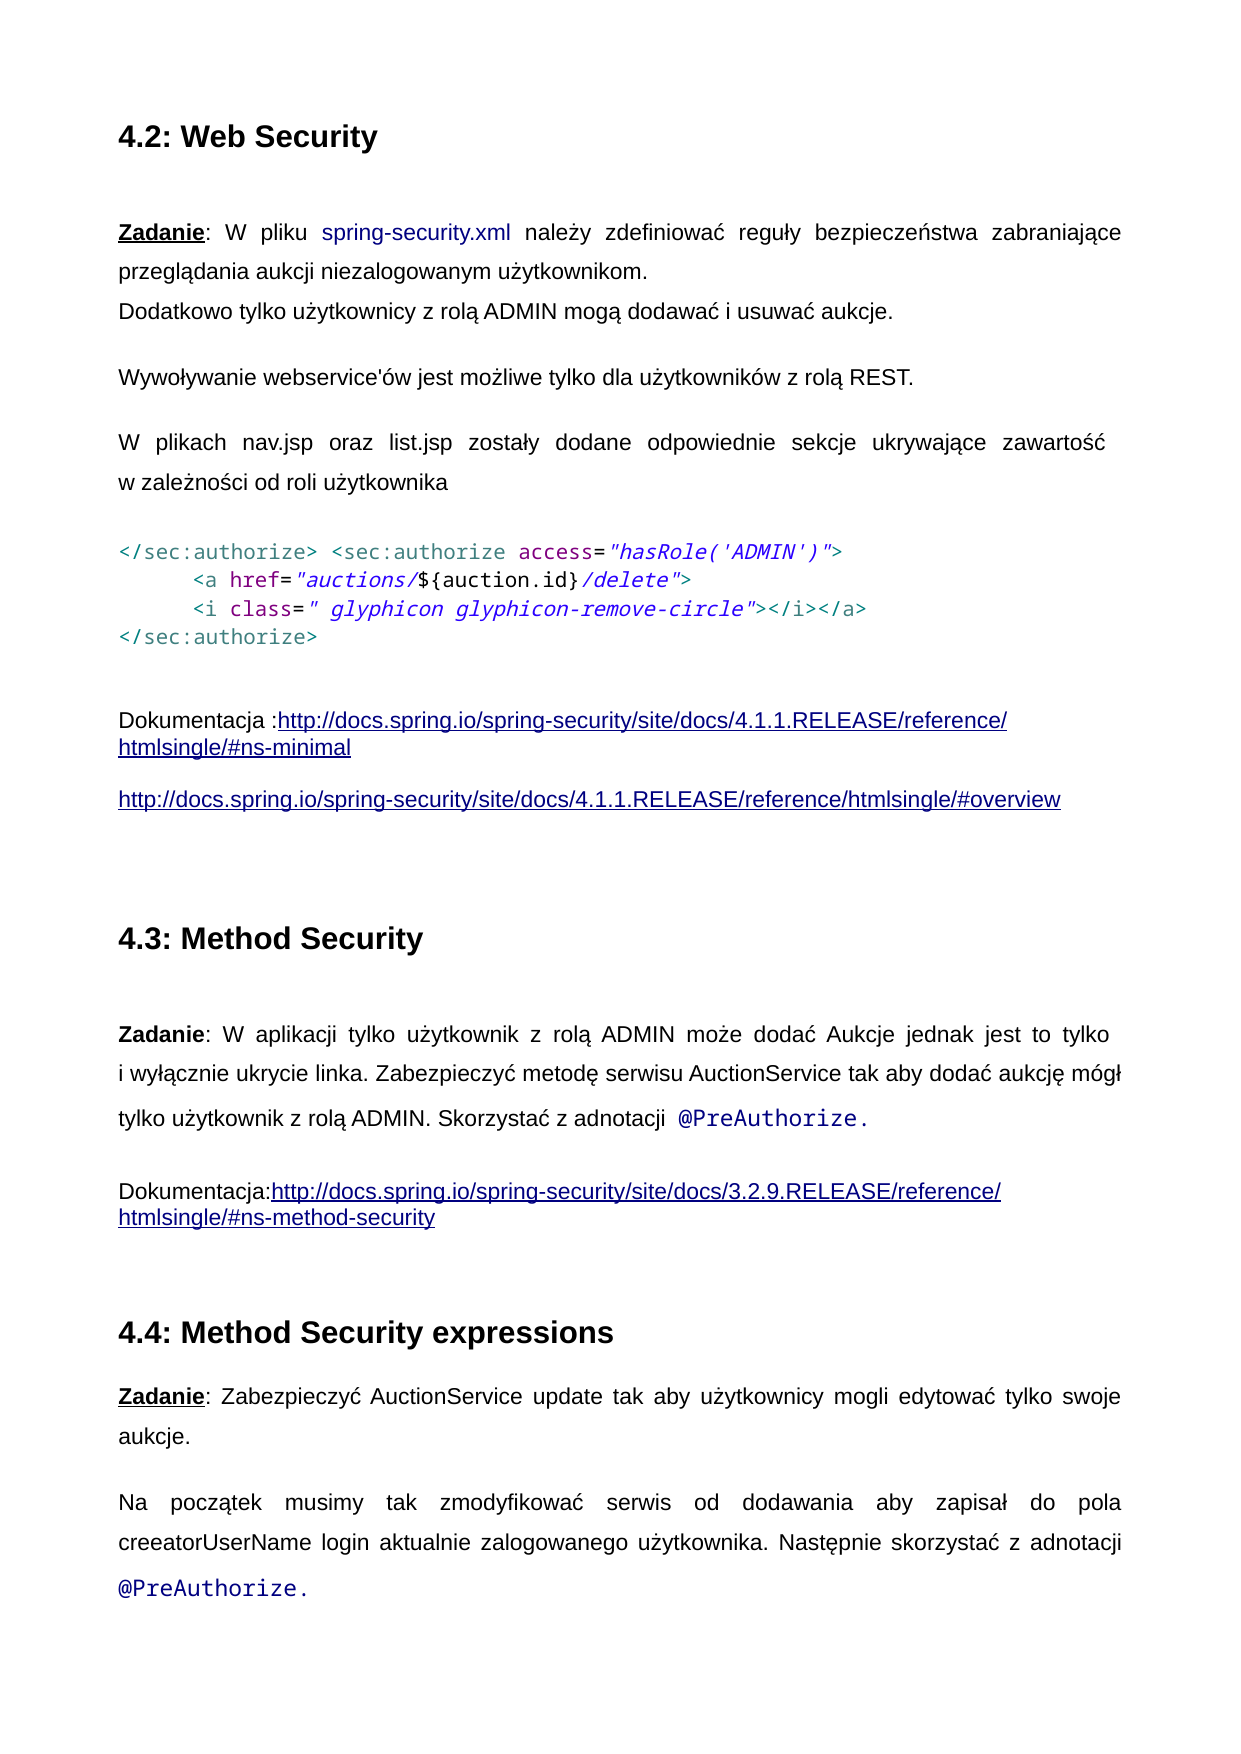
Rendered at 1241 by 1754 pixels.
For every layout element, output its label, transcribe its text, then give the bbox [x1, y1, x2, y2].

text </sec:authorize> [118, 622, 1122, 651]
text Zadanie: W pliku spring-security.xml należy zdefiniować reguły bezpieczeństwa zabraniające przeglądania aukcji niezalogowanym użytkownikom. [118, 219, 1122, 284]
text Zadanie: W aplikacji tylko użytkownik z rolą ADMIN może dodać Aukcje jednak jest to tylko i wyłącznie ukrycie linka. Zabezpieczyć metodę serwisu AuctionService tak aby dodać aukcję mógł tylko użytkownik z rolą ADMIN. Skorzystać z adnotacji @PreAuthorize. [118, 1021, 1122, 1134]
text <a href="auctions/${auction.id}/delete"> [118, 565, 1122, 594]
text Dokumentacja:http://docs.spring.io/spring-security/site/docs/3.2.9.RELEASE/reference/htmlsingle/#ns-method-security [118, 1178, 1122, 1230]
text </sec:authorize> <sec:authorize access="hasRole('ADMIN')"> [118, 537, 1122, 565]
text http://docs.spring.io/spring-security/site/docs/4.1.1.RELEASE/reference/htmlsingle/#overview [118, 786, 1122, 813]
text Na początek musimy tak zmodyfikować serwis od dodawania aby zapisał do pola creeatorUserName login aktualnie zalogowanego użytkownika. Następnie skorzystać z adnotacji @PreAuthorize. [118, 1488, 1122, 1603]
text W plikach nav.jsp oraz list.jsp zostały dodane odpowiednie sekcje ukrywające zawartość w zależności od roli użytkownika [118, 429, 1122, 495]
text Wywoływanie webservice'ów jest możliwe tylko dla użytkowników z rolą REST. [118, 363, 1122, 390]
text 4.3: Method Security [118, 920, 1122, 956]
text 4.2: Web Security [118, 118, 1122, 154]
text Dokumentacja :http://docs.spring.io/spring-security/site/docs/4.1.1.RELEASE/reference/htmlsingle/#ns-minimal [118, 707, 1122, 760]
text Dodatkowo tylko użytkownicy z rolą ADMIN mogą dodawać i usuwać aukcje. [118, 298, 1122, 324]
text 4.4: Method Security expressions [118, 1314, 1122, 1349]
text Zadanie: Zabezpieczyć AuctionService update tak aby użytkownicy mogli edytować tylko swoje aukcje. [118, 1383, 1122, 1449]
text <i class=" glyphicon glyphicon-remove-circle"></i></a> [118, 594, 1122, 622]
